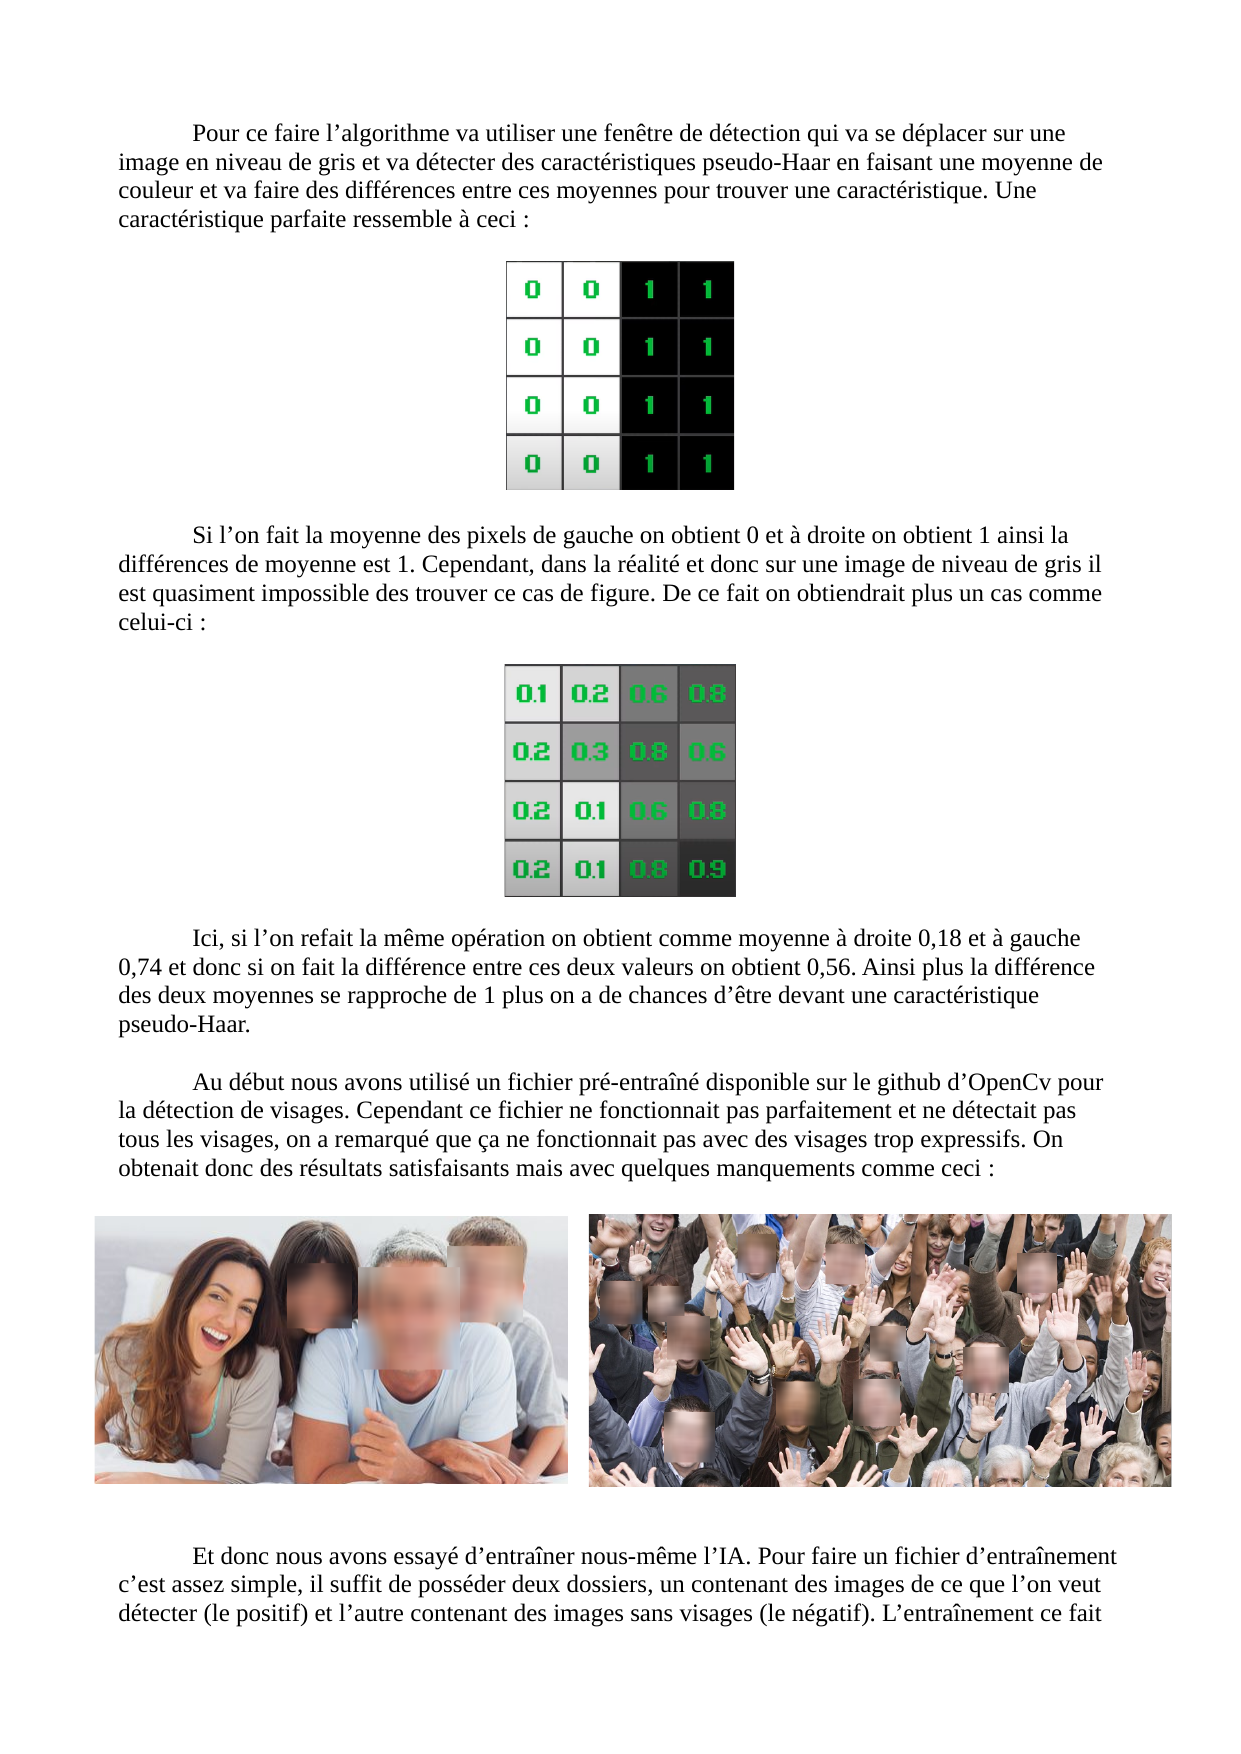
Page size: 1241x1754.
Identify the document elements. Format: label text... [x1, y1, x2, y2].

text Ici, si l’on refait la même opération on obtient comme moyenne à droite 0,18 et à gauche 0,74 et donc si on fait la différence entre ces deux valeurs on obtient 0,56. Ainsi plus la différence des deux moyennes se rapproche de 1 plus on a de chances d’être devant une caractéristique pseudo-Haar. [118, 923, 1122, 1038]
text Pour ce faire l’algorithme va utiliser une fenêtre de détection qui va se déplacer sur une image en niveau de gris et va détecter des caractéristiques pseudo-Haar en faisant une moyenne de couleur et va faire des différences entre ces moyennes pour trouver une caractéristique. Une caractéristique parfaite ressemble à ceci : [118, 118, 1122, 233]
picture [506, 261, 735, 490]
text Si l’on fait la moyenne des pixels de gauche on obtient 0 et à droite on obtient 1 ainsi la différences de moyenne est 1. Cependant, dans la réalité et donc sur une image de niveau de gris il est quasiment impossible des trouver ce cas de figure. De ce fait on obtiendrait plus un cas comme celui-ci : [118, 521, 1122, 636]
text Et donc nous avons essayé d’entraîner nous-même l’IA. Pour faire un fichier d’entraînement c’est assez simple, il suffit de posséder deux dossiers, un contenant des images de ce que l’on veut détecter (le positif) et l’autre contenant des images sans visages (le négatif). L’entraînement ce fait [118, 1541, 1122, 1627]
picture [94, 1216, 568, 1484]
picture [588, 1214, 1172, 1487]
text Au début nous avons utilisé un fichier pré-entraîné disponible sur le github d’OpenCv pour la détection de visages. Cependant ce fichier ne fonctionnait pas parfaitement et ne détectait pas tous les visages, on a remarqué que ça ne fonctionnait pas avec des visages trop expressifs. On obtenait donc des résultats satisfaisants mais avec quelques manquements comme ceci : [118, 1067, 1122, 1182]
picture [504, 664, 736, 897]
